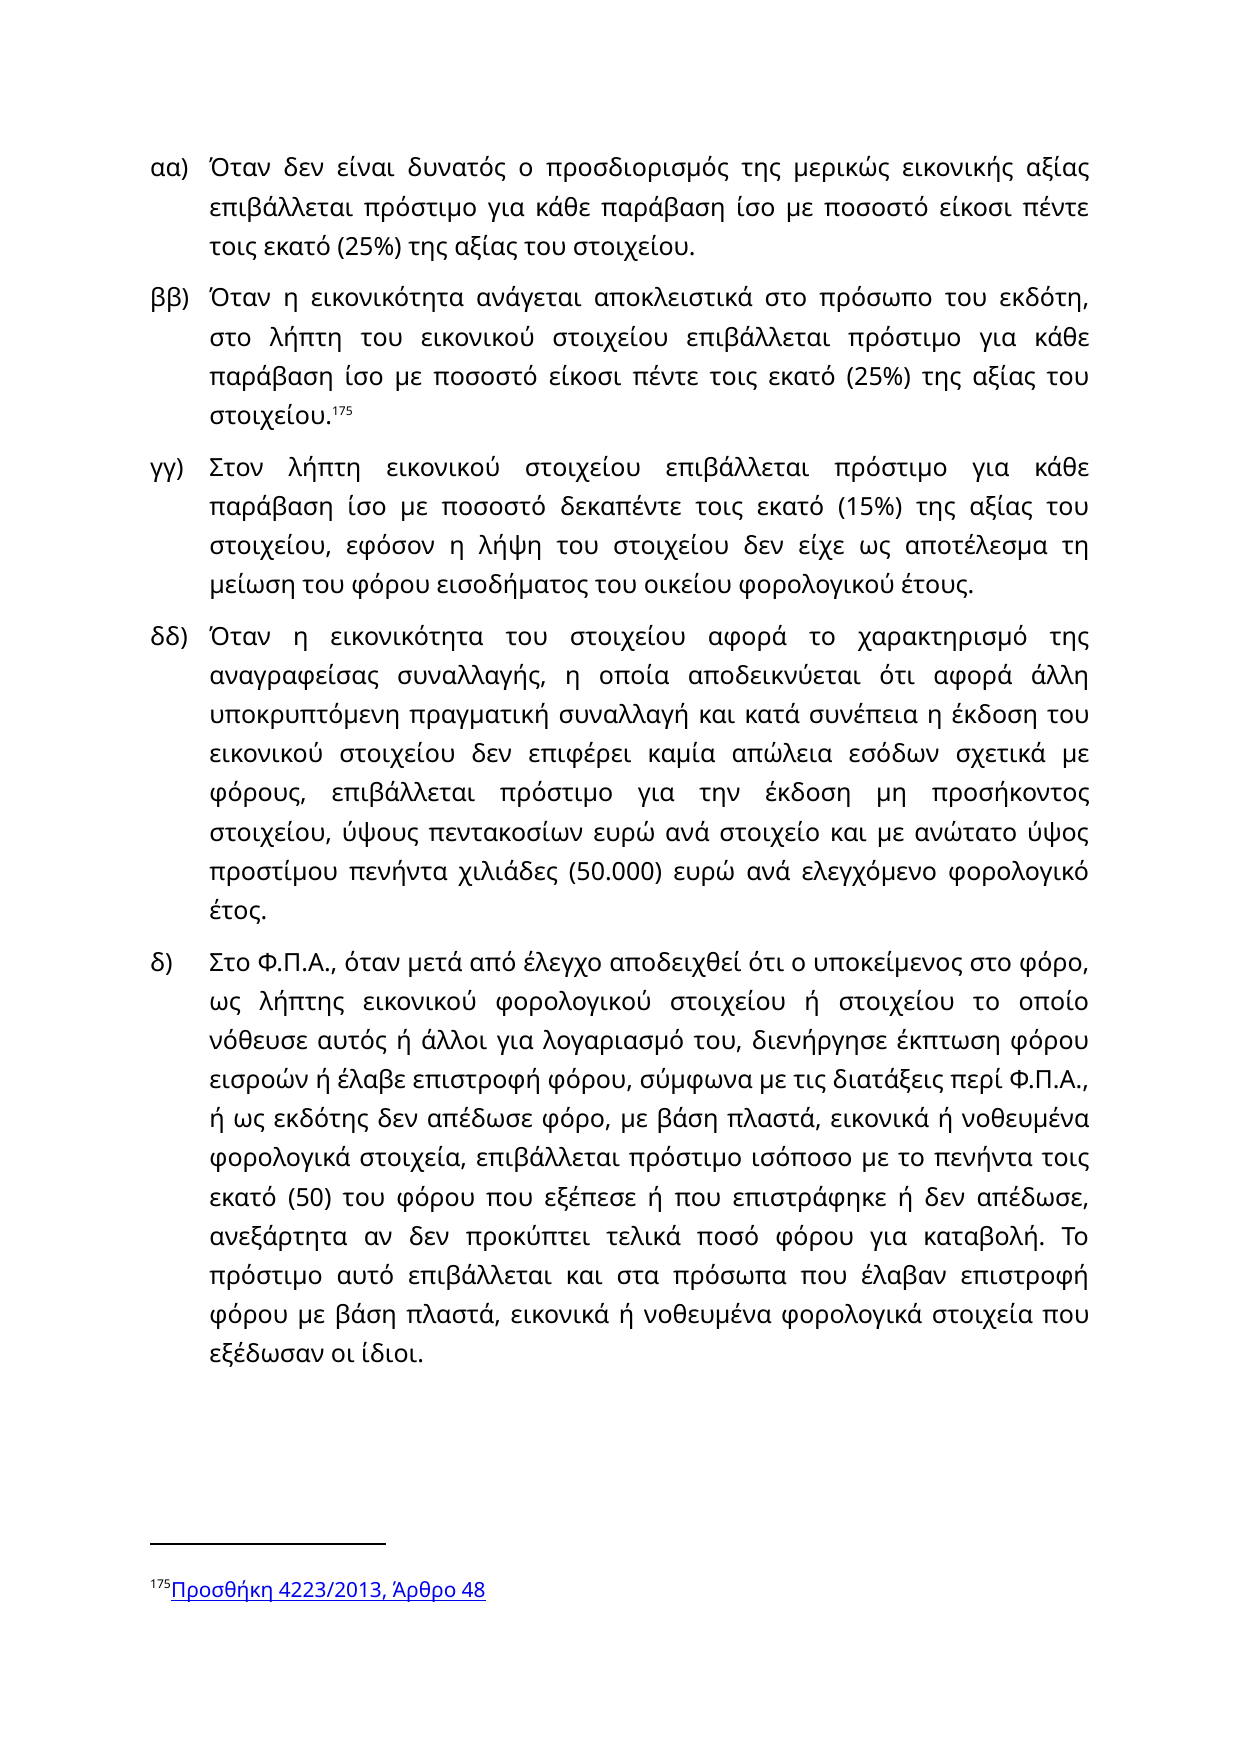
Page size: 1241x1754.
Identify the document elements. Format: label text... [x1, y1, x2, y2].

text Προσθήκη 4223/2013, Άρθρο 48 [150, 1576, 1090, 1604]
list γγ) Στον λήπτη εικονικού στοιχείου επιβάλλεται πρόστιμο για κάθε παράβαση ίσο με ποσοστό δεκαπέντε τοις εκατό (15%) της αξίας του στοιχείου, εφόσον η λήψη του στοιχείου δεν είχε ως αποτέλεσμα τη μείωση του φόρου εισοδήματος του οικείου φορολογικού έτους. [150, 449, 1090, 601]
list ββ) Όταν η εικονικότητα ανάγεται αποκλειστικά στο πρόσωπο του εκδότη, στο λήπτη του εικονικού στοιχείου επιβάλλεται πρόστιμο για κάθε παράβαση ίσο με ποσοστό είκοσι πέντε τοις εκατό (25%) της αξίας του στοιχείου. [150, 280, 1090, 432]
list δ) Στο Φ.Π.Α., όταν μετά από έλεγχο αποδειχθεί ότι ο υποκείμενος στο φόρο, ως λήπτης εικονικού φορολογικού στοιχείου ή στοιχείου το οποίο νόθευσε αυτός ή άλλοι για λογαριασμό του, διενήργησε έκπτωση φόρου εισροών ή έλαβε επιστροφή φόρου, σύμφωνα με τις διατάξεις περί Φ.Π.Α., ή ως εκδότης δεν απέδωσε φόρο, με βάση πλαστά, εικονικά ή νοθευμένα φορολογικά στοιχεία, επιβάλλεται πρόστιμο ισόποσο με το πενήντα τοις εκατό (50) του φόρου που εξέπεσε ή που επιστράφηκε ή δεν απέδωσε, ανεξάρτητα αν δεν προκύπτει τελικά ποσό φόρου για καταβολή. Το πρόστιμο αυτό επιβάλλεται και στα πρόσωπα που έλαβαν επιστροφή φόρου με βάση πλαστά, εικονικά ή νοθευμένα φορολογικά στοιχεία που εξέδωσαν οι ίδιοι. [150, 944, 1090, 1370]
list δδ) Όταν η εικονικότητα του στοιχείου αφορά το χαρακτηρισμό της αναγραφείσας συναλλαγής, η οποία αποδεικνύεται ότι αφορά άλλη υποκρυπτόμενη πραγματική συναλλαγή και κατά συνέπεια η έκδοση του εικονικού στοιχείου δεν επιφέρει καμία απώλεια εσόδων σχετικά με φόρους, επιβάλλεται πρόστιμο για την έκδοση μη προσήκοντος στοιχείου, ύψους πεντακοσίων ευρώ ανά στοιχείο και με ανώτατο ύψος προστίμου πενήντα χιλιάδες (50.000) ευρώ ανά ελεγχόμενο φορολογικό έτος. [150, 618, 1090, 927]
list αα) Όταν δεν είναι δυνατός ο προσδιορισμός της μερικώς εικονικής αξίας επιβάλλεται πρόστιμο για κάθε παράβαση ίσο με ποσοστό είκοσι πέντε τοις εκατό (25%) της αξίας του στοιχείου. [150, 150, 1090, 262]
